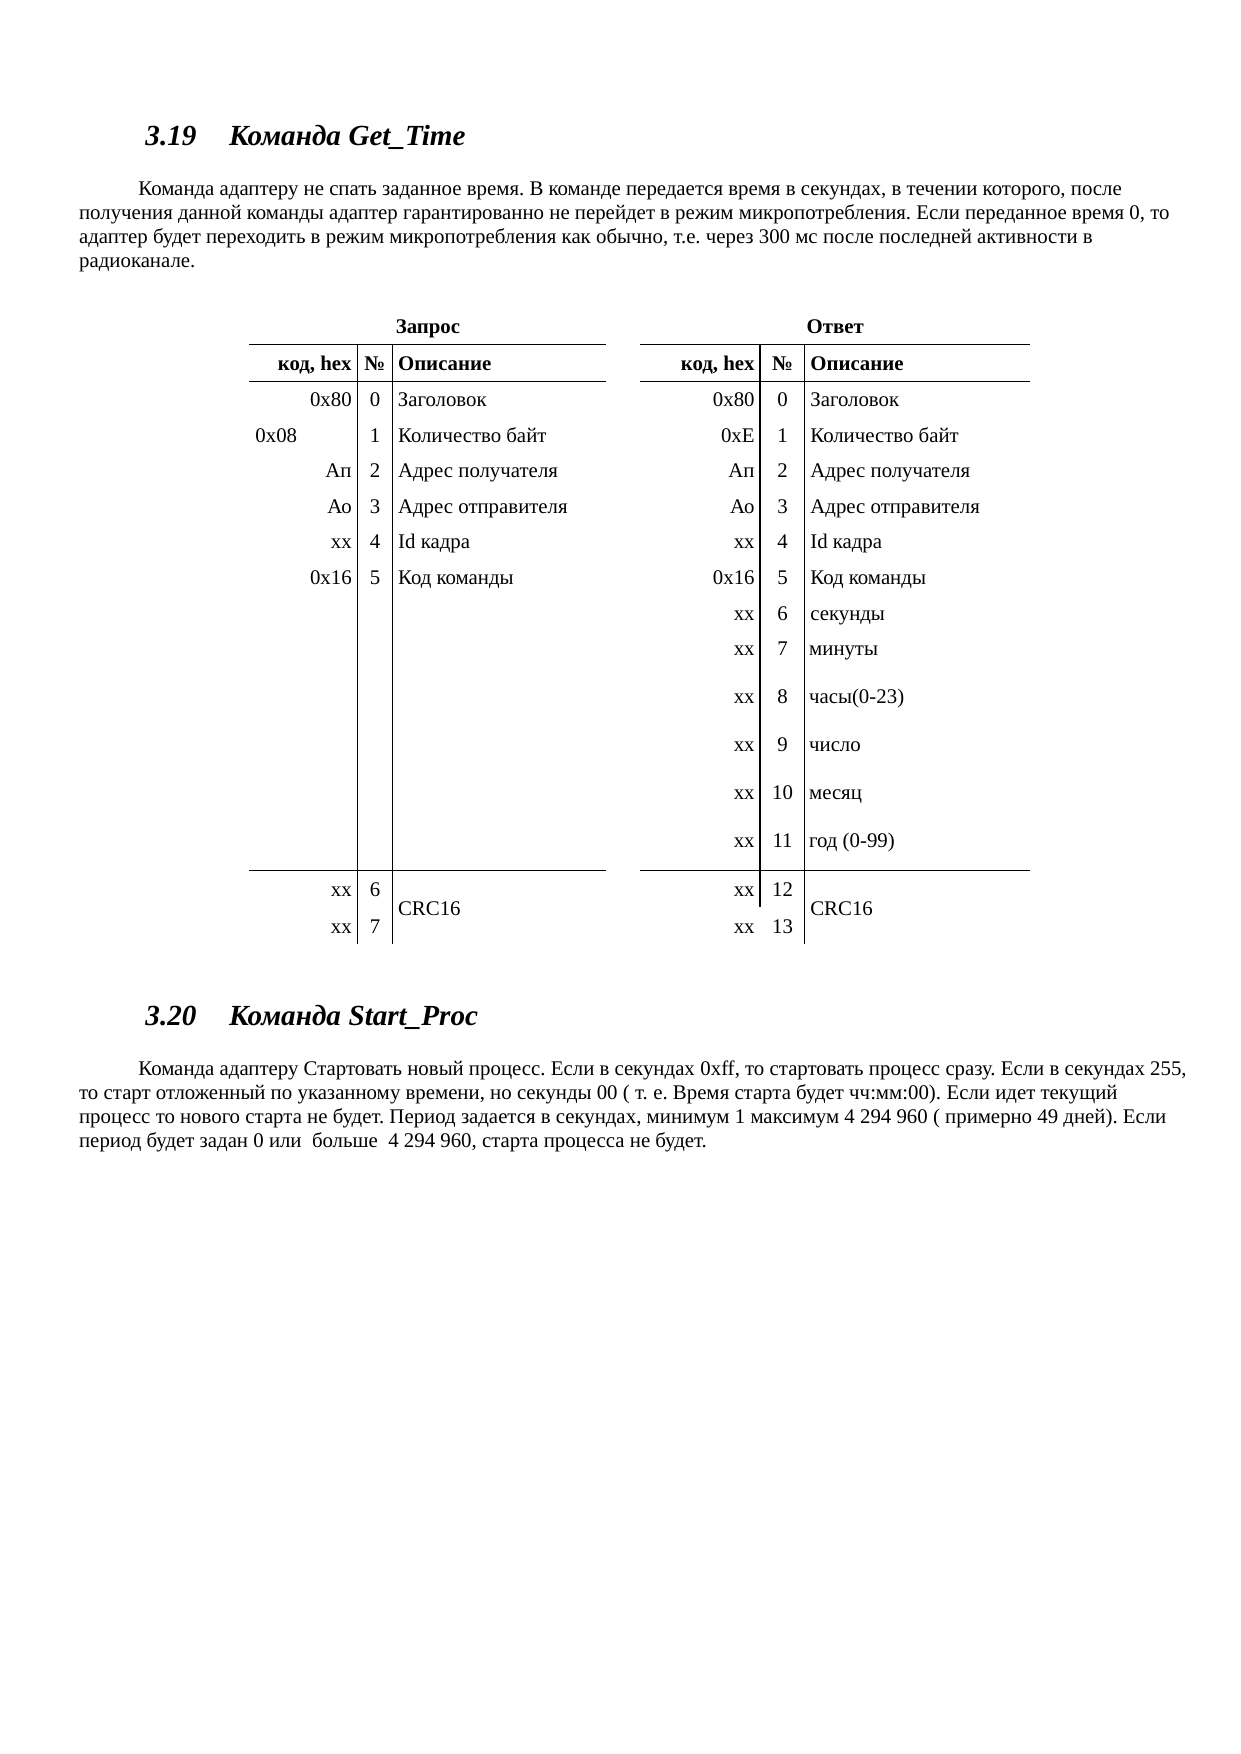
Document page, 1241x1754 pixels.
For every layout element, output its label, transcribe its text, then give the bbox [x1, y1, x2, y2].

table_cell [606, 823, 640, 870]
table_cell xx [640, 907, 760, 943]
table_cell [606, 774, 640, 822]
table_cell [249, 678, 357, 726]
table_cell число [805, 726, 1029, 774]
table_cell 0 [761, 382, 804, 417]
table_cell Ао [640, 488, 759, 524]
table_cell месяц [805, 774, 1029, 822]
table_cell 0xE [640, 417, 759, 453]
table_header Запрос [249, 309, 606, 344]
table_cell [358, 678, 392, 726]
table_cell хх [640, 823, 759, 870]
table_cell 0x80 [249, 382, 357, 417]
table_cell 3 [761, 488, 804, 524]
table_cell № [358, 345, 392, 381]
table_cell 5 [761, 559, 804, 595]
table_cell 0x16 [249, 559, 357, 595]
table_cell 4 [358, 524, 392, 559]
table_cell 13 [760, 907, 804, 943]
table_cell хх [640, 774, 759, 822]
table_cell [358, 630, 392, 678]
table_cell [606, 381, 640, 417]
table_cell 0 [358, 382, 392, 417]
table_cell [393, 595, 606, 630]
table_cell Адрес отправителя [393, 488, 606, 524]
text Команда адаптеру Стартовать новый процесс. Если в секундах 0xff, то стартовать процесс сразу. Если в секундах 255, то старт отложенный по указанному времени, но секунды 00 ( т. е. Время старта будет чч:мм:00). Если идет текущий процесс то нового старта не будет. Период задается в секундах, минимум 1 максимум 4 294 960 ( примерно 49 дней). Если период будет задан 0 или больше 4 294 960, старта процесса не будет. [79, 1056, 1187, 1152]
table_cell 10 [761, 774, 804, 822]
table_cell Количество байт [805, 417, 1029, 453]
table_cell [393, 678, 606, 726]
table_cell 5 [358, 559, 392, 595]
table_cell [606, 524, 640, 559]
table_cell код, hex [640, 345, 759, 381]
table_cell хх [640, 595, 759, 630]
table_cell CRC16 [393, 871, 606, 943]
table_cell [606, 726, 640, 774]
table_cell [393, 630, 606, 678]
table_cell [249, 595, 357, 630]
table_cell 6 [358, 871, 392, 907]
table_cell год (0-99) [805, 823, 1029, 870]
table_cell Id кадра [393, 524, 606, 559]
table_cell Код команды [805, 559, 1029, 595]
subtitle Команда Start_Proc [108, 998, 1187, 1032]
table_cell 11 [761, 823, 804, 870]
table_cell Адрес получателя [805, 453, 1029, 488]
table_cell Заголовок [805, 382, 1029, 417]
table_cell [606, 630, 640, 678]
table_cell xx [249, 524, 357, 559]
table_cell [606, 907, 640, 943]
table_cell 2 [358, 453, 392, 488]
table_cell код, hex [249, 345, 357, 381]
table_cell секунды [805, 595, 1029, 630]
table_cell Адрес отправителя [805, 488, 1029, 524]
table_cell хх [640, 678, 759, 726]
table_header [606, 309, 640, 344]
table_cell хх [640, 630, 759, 678]
table_cell [606, 595, 640, 630]
table_cell 7 [358, 907, 392, 943]
table_cell xx [640, 524, 759, 559]
table_cell 1 [358, 417, 392, 453]
table_cell [606, 559, 640, 595]
table_cell Ап [249, 453, 357, 488]
table_cell Id кадра [805, 524, 1029, 559]
table_cell Адрес получателя [393, 453, 606, 488]
table_cell хх [640, 726, 759, 774]
table_cell 7 [761, 630, 804, 678]
table_cell минуты [805, 630, 1029, 678]
table_cell № [761, 345, 804, 381]
text Команда адаптеру не спать заданное время. В команде передается время в секундах, в течении которого, после получения данной команды адаптер гарантированно не перейдет в режим микропотребления. Если переданное время 0, то адаптер будет переходить в режим микропотребления как обычно, т.е. через 300 мс после последней активности в радиоканале. [79, 176, 1187, 272]
table_cell 3 [358, 488, 392, 524]
table_cell 0x80 [640, 382, 759, 417]
table_cell Ао [249, 488, 357, 524]
table_cell 6 [761, 595, 804, 630]
table_cell 12 [761, 871, 804, 907]
table_cell Количество байт [393, 417, 606, 453]
table_cell 0x08 [249, 417, 357, 453]
table_cell Описание [805, 345, 1029, 381]
subtitle Команда Get_Time [108, 118, 1187, 152]
table_cell [249, 630, 357, 678]
table_cell [358, 595, 392, 630]
table_cell 4 [761, 524, 804, 559]
table_cell [393, 774, 606, 822]
table_cell [606, 417, 640, 453]
table_cell 8 [761, 678, 804, 726]
table_cell xx [249, 871, 357, 907]
table_cell Код команды [393, 559, 606, 595]
table_cell 2 [761, 453, 804, 488]
table_cell [358, 774, 392, 822]
table_cell [358, 823, 392, 870]
table_cell [393, 823, 606, 870]
table_cell [249, 726, 357, 774]
table_cell [606, 870, 640, 907]
table_cell [358, 726, 392, 774]
table_cell [393, 726, 606, 774]
table_cell 9 [761, 726, 804, 774]
table_header Ответ [640, 309, 1029, 344]
table_cell xx [249, 907, 357, 943]
table_cell [249, 823, 357, 870]
table_cell CRC16 [805, 871, 1029, 943]
table_cell xx [640, 871, 759, 907]
table_cell часы(0-23) [805, 678, 1029, 726]
table_cell [249, 774, 357, 822]
table_cell 1 [761, 417, 804, 453]
table_cell Заголовок [393, 382, 606, 417]
table_cell Ап [640, 453, 759, 488]
table_cell [606, 344, 640, 381]
table_cell [606, 453, 640, 488]
table_cell [606, 678, 640, 726]
table_cell [606, 488, 640, 524]
table_cell Описание [393, 345, 606, 381]
table_cell 0x16 [640, 559, 759, 595]
